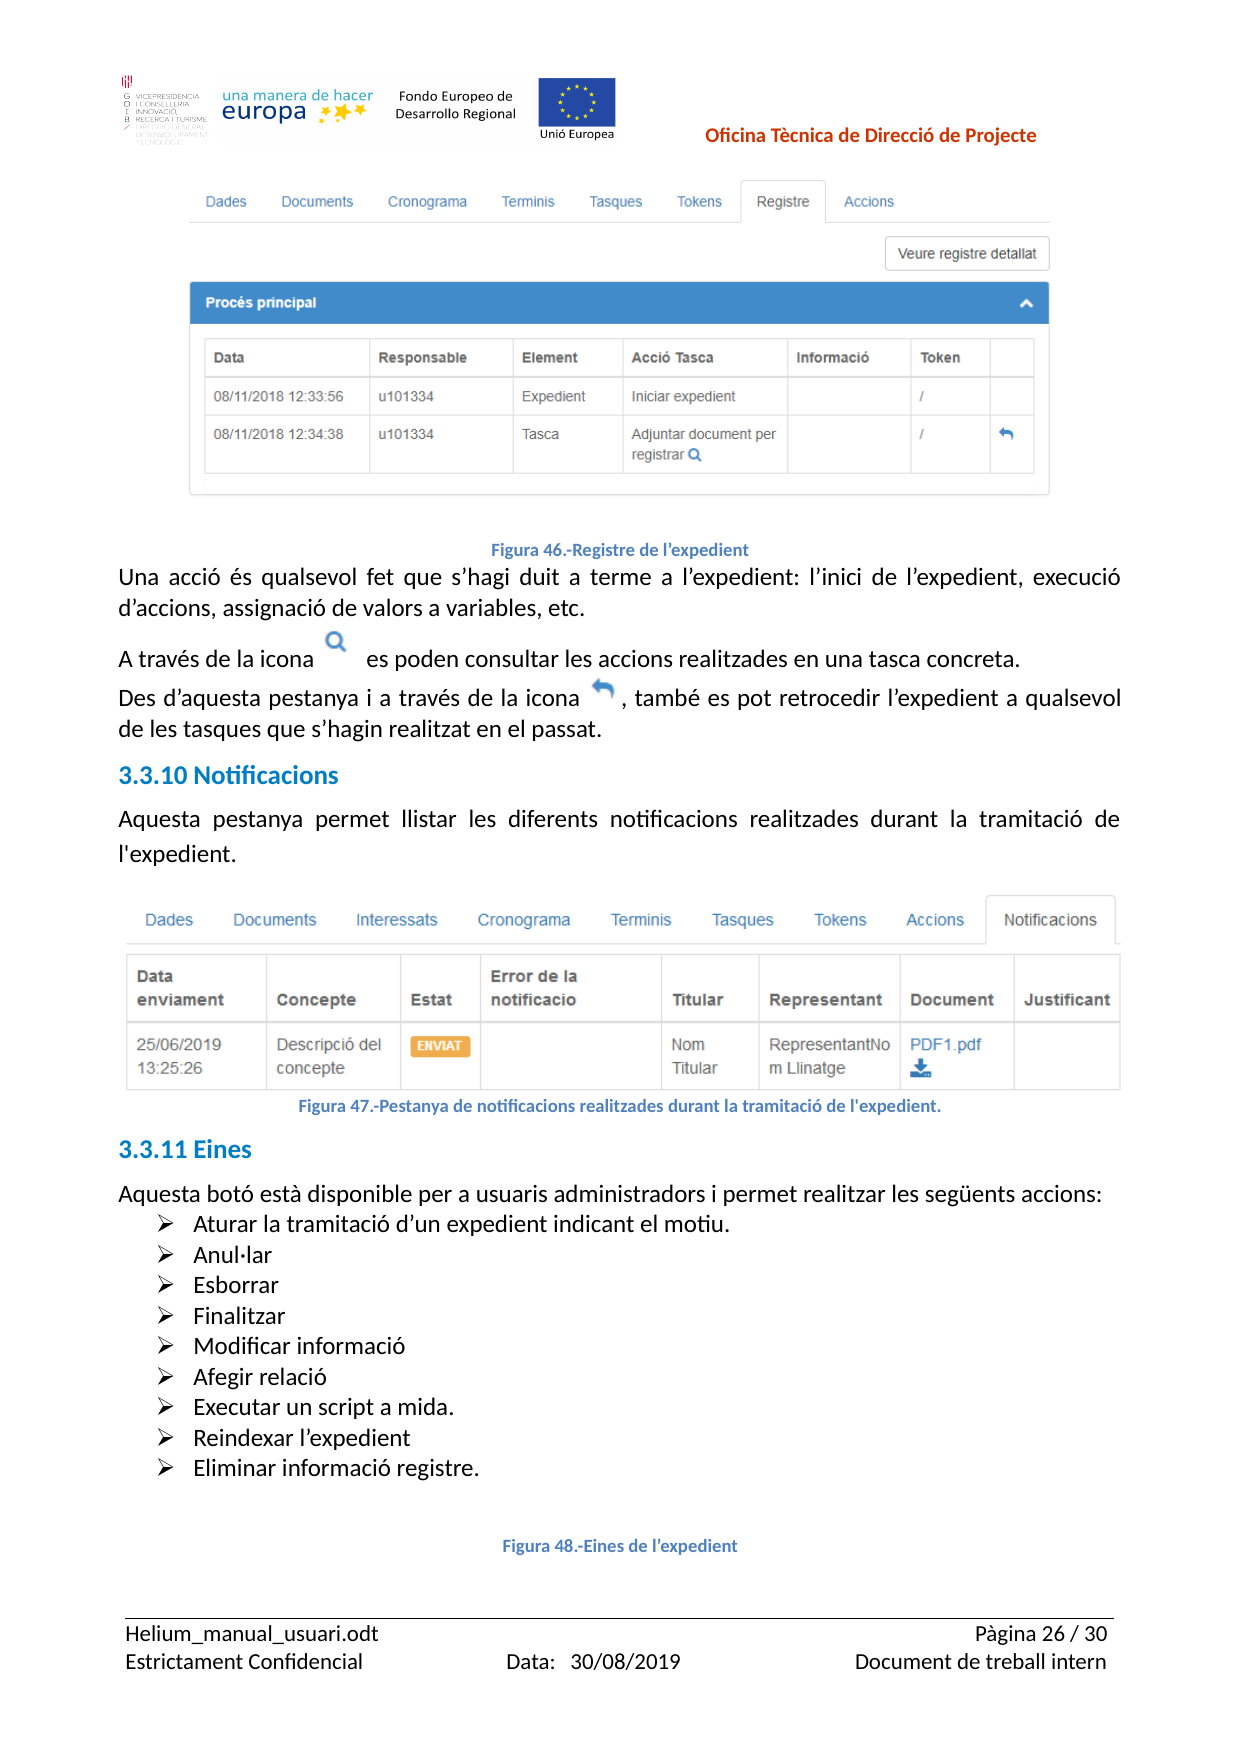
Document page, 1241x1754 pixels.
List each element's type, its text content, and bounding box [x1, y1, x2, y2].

text Figura 47.-Pestanya de notificacions realitzades durant la tramitació de l'expedient. [118, 1095, 1122, 1118]
picture [177, 177, 1063, 539]
list Reindexar l’expedient [156, 1422, 1122, 1452]
list Executar un script a mida. [156, 1391, 1122, 1422]
list Modificar informació [156, 1330, 1122, 1361]
list Esborrar [156, 1269, 1122, 1300]
list Afegir relació [156, 1361, 1122, 1391]
picture [118, 888, 1123, 1095]
list Aturar la tramitació d’un expedient indicant el motiu. [156, 1208, 1122, 1239]
text Figura 48.-Eines de l’expedient [118, 1534, 1122, 1557]
text Des d’aquesta pestanya i a través de la icona , també es pot retrocedir l’expedient a qualsevol de les tasques que s’hagin realitzat en el passat. [118, 674, 1122, 743]
list Eliminar informació registre. [156, 1452, 1122, 1483]
picture [588, 673, 621, 707]
text Aquesta botó està disponible per a usuaris administradors i permet realitzar les següents accions: [118, 1178, 1122, 1208]
list Anul·lar [156, 1239, 1122, 1269]
subtitle Eines [118, 1132, 1122, 1165]
text Figura 46.-Registre de l’expedient [118, 538, 1122, 561]
text Una acció és qualsevol fet que s’hagi duit a terme a l’expedient: l’inici de l’expedient, execució d’accions, assignació de valors a variables, etc. [118, 561, 1122, 622]
picture [118, 73, 213, 147]
picture [320, 622, 361, 668]
subtitle Notificacions [118, 758, 1122, 791]
picture [219, 73, 621, 147]
text Aquesta pestanya permet llistar les diferents notificacions realitzades durant la tramitació de l'expedient. [118, 803, 1122, 869]
text A través de la icona es poden consultar les accions realitzades en una tasca concreta. [118, 622, 1122, 674]
list Finalitzar [156, 1300, 1122, 1330]
